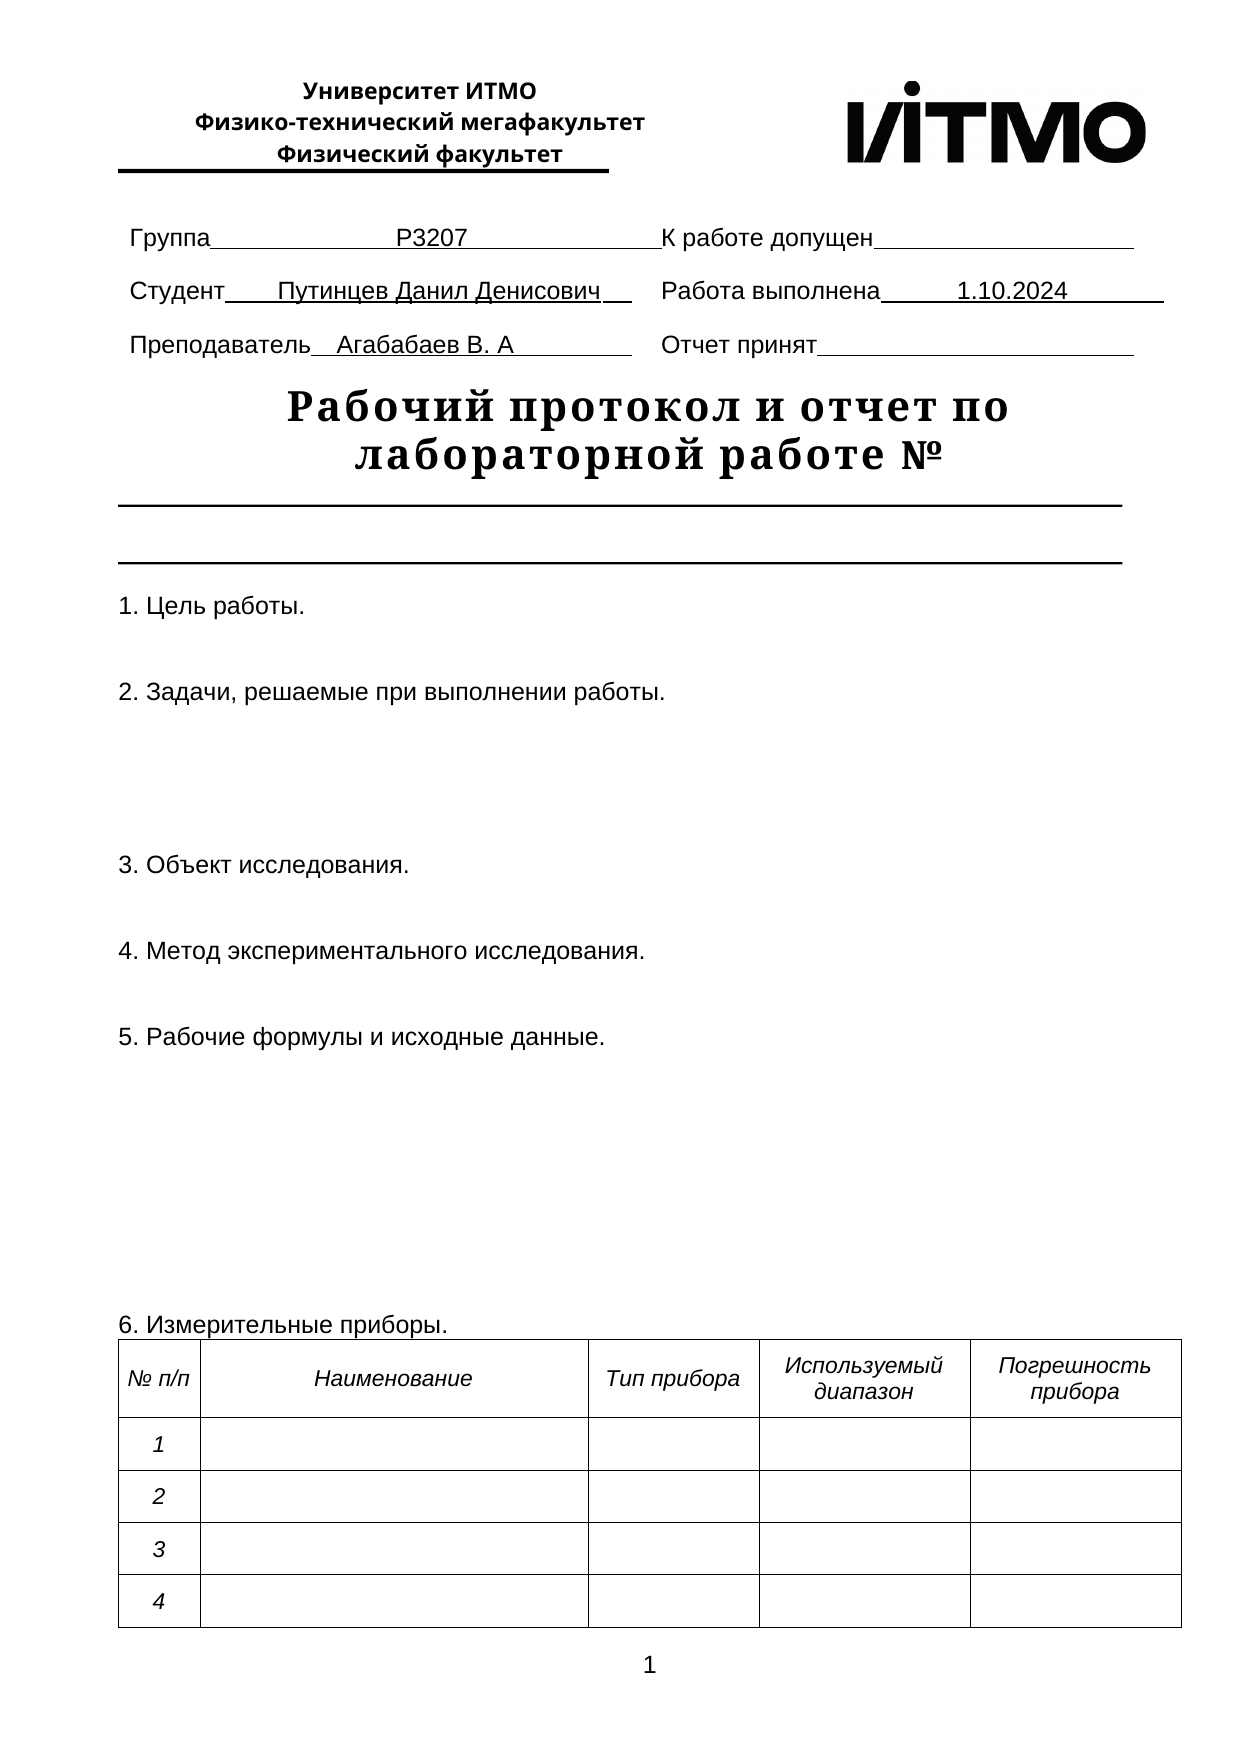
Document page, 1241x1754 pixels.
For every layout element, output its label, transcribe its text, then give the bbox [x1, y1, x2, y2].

table_cell [760, 1523, 970, 1574]
table_cell 4 [119, 1575, 200, 1627]
table_cell [589, 1418, 759, 1469]
table_cell 2 [119, 1471, 200, 1522]
table_cell [201, 1523, 588, 1574]
table_cell 1 [119, 1418, 200, 1469]
text 2. Задачи, решаемые при выполнении работы. [118, 677, 1181, 706]
text 3. Объект исследования. [118, 850, 1181, 878]
table_cell [971, 1575, 1181, 1627]
table_header Тип прибора [589, 1340, 759, 1417]
text 5. Рабочие формулы и исходные данные. [118, 1022, 1181, 1051]
table_cell [760, 1575, 970, 1627]
text 1. Цель работы. [118, 591, 1181, 620]
table_header Группа P3207 [118, 198, 649, 251]
table_cell [201, 1418, 588, 1469]
table_header Погрешность прибора [971, 1340, 1181, 1417]
table_cell [589, 1575, 759, 1627]
table_cell [760, 1471, 970, 1522]
table_cell Работа выполнена 1.10.2024 [650, 251, 1181, 305]
table_cell Студент Путинцев Данил Денисович [118, 251, 649, 305]
table_cell [971, 1418, 1181, 1469]
picture [847, 81, 1146, 163]
table_cell [760, 1418, 970, 1469]
table_cell [589, 1471, 759, 1522]
table_cell [971, 1471, 1181, 1522]
table_header № п/п [119, 1340, 200, 1417]
table_cell Преподаватель Агабабаев В. А [118, 305, 649, 359]
table_cell [971, 1523, 1181, 1574]
text Рабочий протокол и отчет по лабораторной работе № [118, 384, 1181, 480]
table_cell [201, 1575, 588, 1627]
table_header Используемый диапазон [760, 1340, 970, 1417]
table_header К работе допущен [650, 198, 1181, 251]
table_cell Отчет принят [650, 305, 1181, 359]
table_cell [589, 1523, 759, 1574]
text 4. Метод экспериментального исследования. [118, 936, 1181, 965]
table_cell 3 [119, 1523, 200, 1574]
text 6. Измерительные приборы. [118, 1310, 1181, 1338]
table_cell [201, 1471, 588, 1522]
table_header Наименование [201, 1340, 588, 1417]
